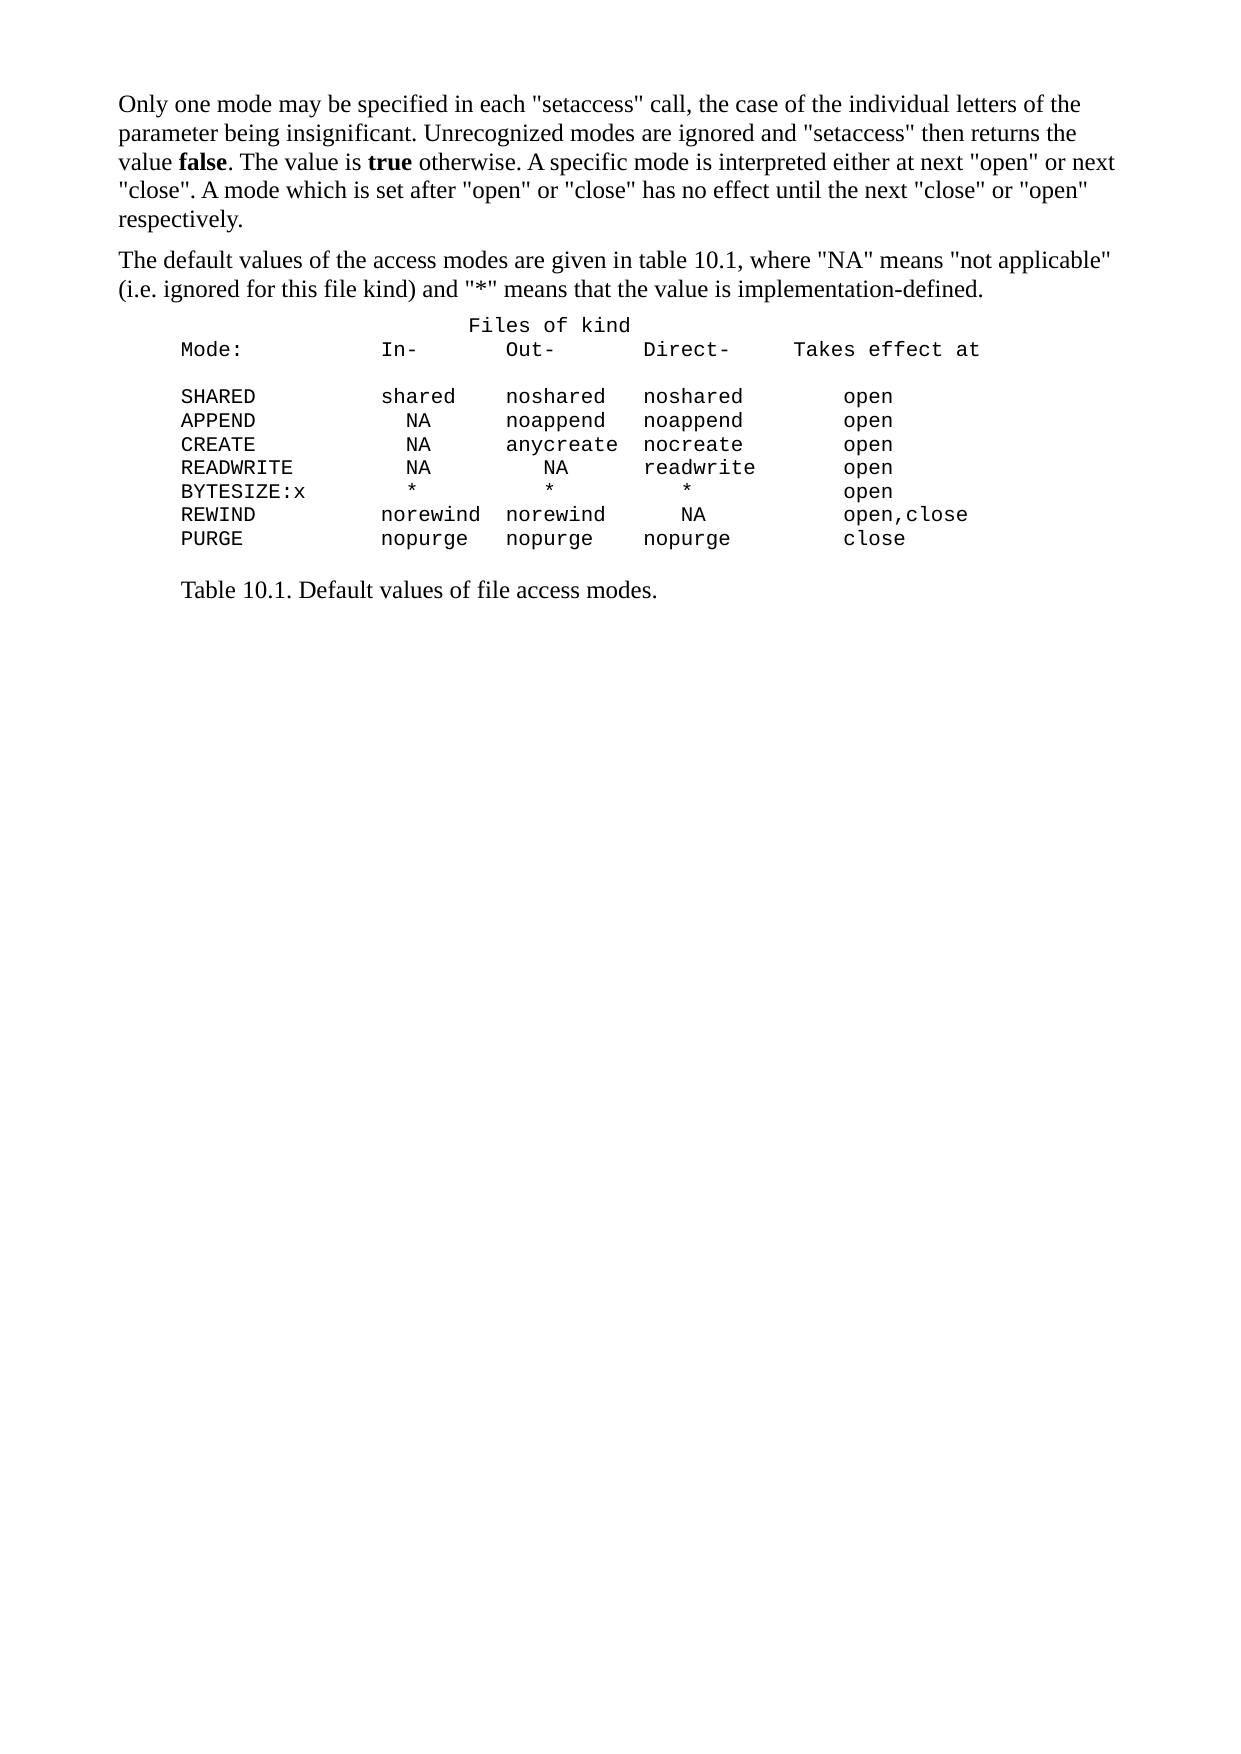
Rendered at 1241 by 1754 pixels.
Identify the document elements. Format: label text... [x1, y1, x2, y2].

text The default values of the access modes are given in table 10.1, where "NA" means "not applicable" (i.e. ignored for this file kind) and "*" means that the value is implementation-defined. [118, 245, 1122, 303]
text Files of kind [118, 315, 1122, 339]
text BYTESIZE:x * * * open [118, 481, 1122, 504]
text SHARED shared noshared noshared open [118, 386, 1122, 410]
text APPEND NA noappend noappend open [118, 410, 1122, 433]
text Table 10.1. Default values of file access modes. [118, 575, 1122, 604]
text CREATE NA anycreate nocreate open [118, 433, 1122, 457]
text READWRITE NA NA readwrite open [118, 457, 1122, 481]
text Mode: In- Out- Direct- Takes effect at [118, 339, 1122, 363]
text PURGE nopurge nopurge nopurge close [118, 528, 1122, 552]
text REWIND norewind norewind NA open,close [118, 504, 1122, 528]
text Only one mode may be specified in each "setaccess" call, the case of the individual letters of the parameter being insignificant. Unrecognized modes are ignored and "setaccess" then returns the value false. The value is true otherwise. A specific mode is interpreted either at next "open" or next "close". A mode which is set after "open" or "close" has no effect until the next "close" or "open" respectively. [118, 89, 1122, 233]
